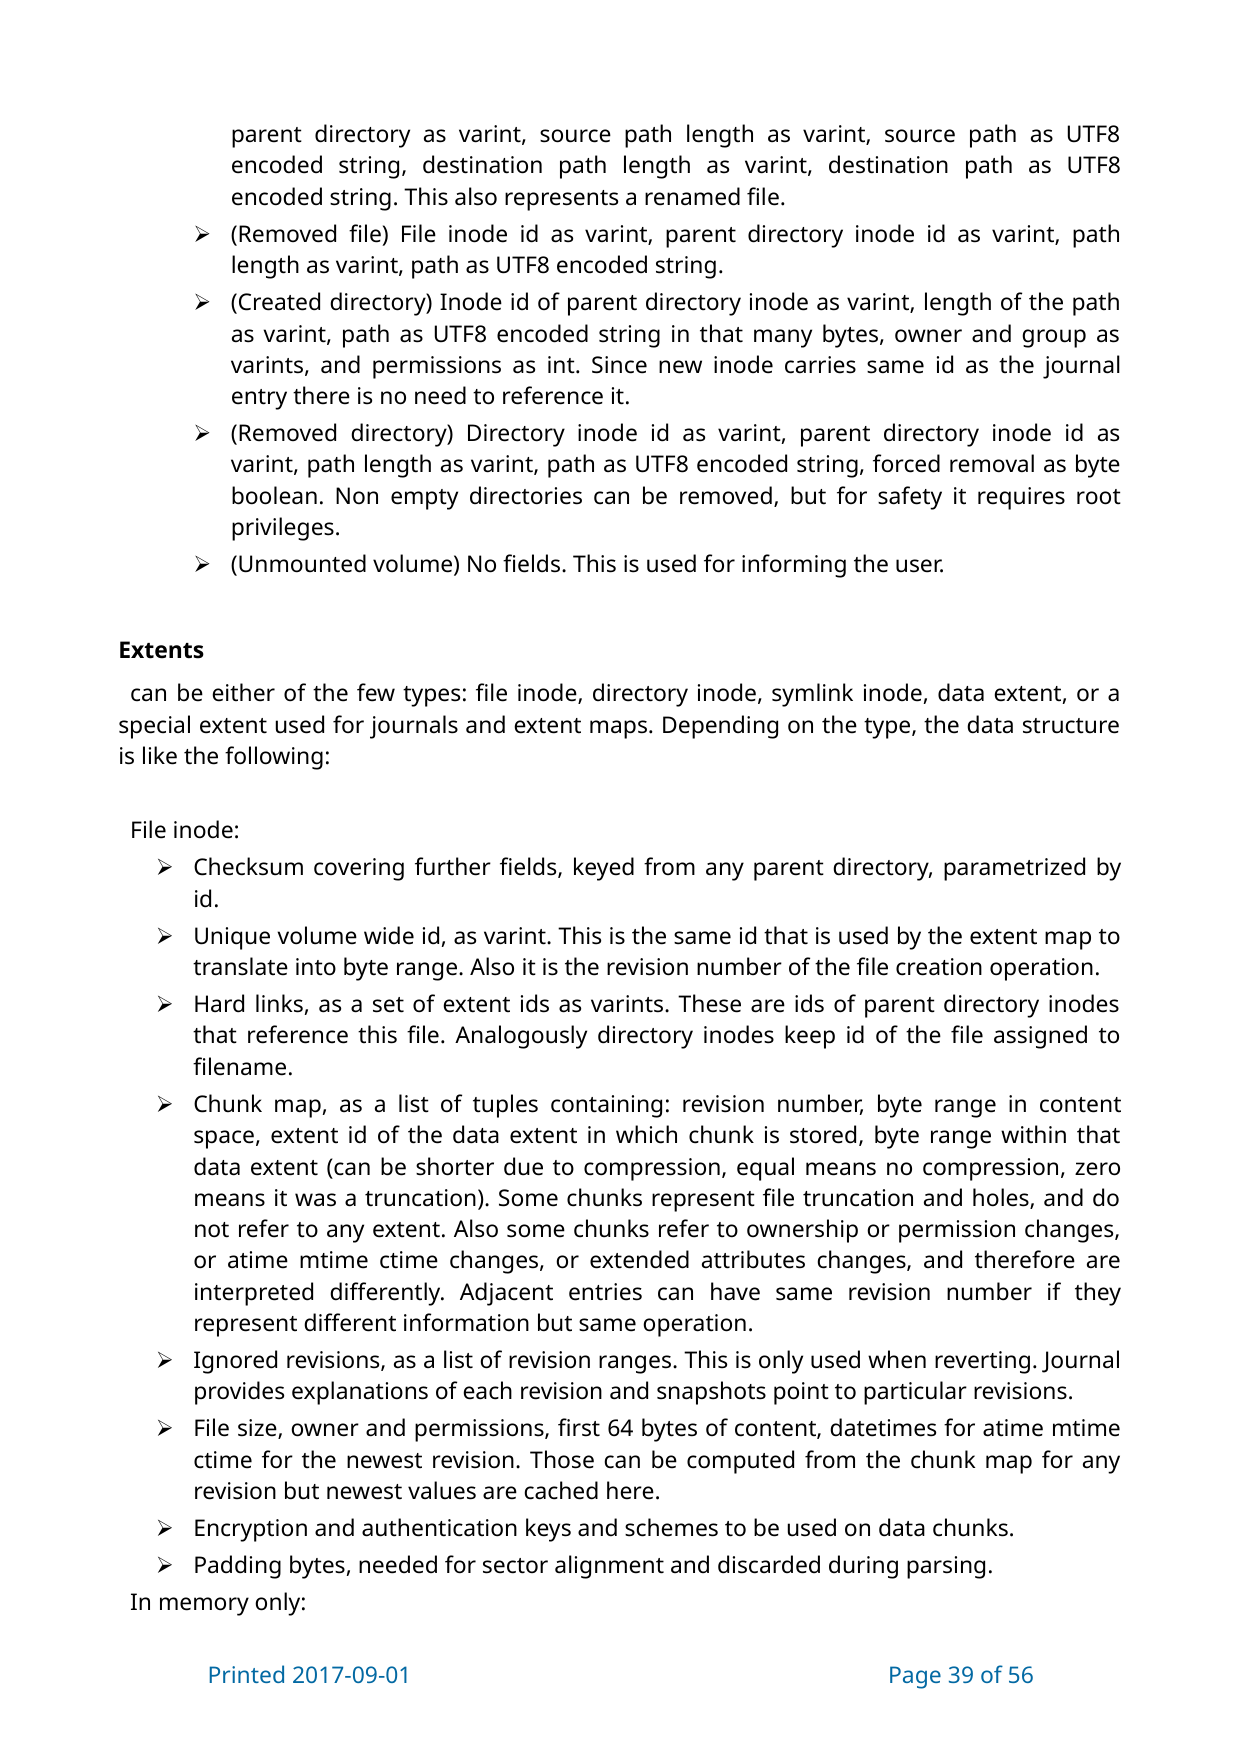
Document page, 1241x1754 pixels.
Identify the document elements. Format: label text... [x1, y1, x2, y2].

list Ignored revisions, as a list of revision ranges. This is only used when reverting. Journal provides explanations of each revision and snapshots point to particular revisions. [156, 1344, 1122, 1406]
list parent directory as varint, source path length as varint, source path as UTF8 encoded string, destination path length as varint, destination path as UTF8 encoded string. This also represents a renamed file. [193, 118, 1122, 212]
list (Removed directory) Directory inode id as varint, parent directory inode id as varint, path length as varint, path as UTF8 encoded string, forced removal as byte boolean. Non empty directories can be removed, but for safety it requires root privileges. [193, 417, 1122, 542]
text In memory only: [118, 1586, 1122, 1618]
list Encryption and authentication keys and schemes to be used on data chunks. [156, 1512, 1122, 1543]
list (Created directory) Inode id of parent directory inode as varint, length of the path as varint, path as UTF8 encoded string in that many bytes, owner and group as varints, and permissions as int. Since new inode carries same id as the journal entry there is no need to reference it. [193, 286, 1122, 411]
list Checksum covering further fields, keyed from any parent directory, parametrized by id. [156, 851, 1122, 914]
text can be either of the few types: file inode, directory inode, symlink inode, data extent, or a special extent used for journals and extent maps. Depending on the type, the data structure is like the following: [118, 677, 1122, 771]
list Padding bytes, needed for sector alignment and discarded during parsing. [156, 1549, 1122, 1580]
list Hard links, as a set of extent ids as varints. These are ids of parent directory inodes that reference this file. Analogously directory inodes keep id of the file assigned to filename. [156, 988, 1122, 1082]
list (Removed file) File inode id as varint, parent directory inode id as varint, path length as varint, path as UTF8 encoded string. [193, 218, 1122, 280]
list File size, owner and permissions, first 64 bytes of content, datetimes for atime mtime ctime for the newest revision. Those can be computed from the chunk map for any revision but newest values are cached here. [156, 1412, 1122, 1506]
list (Unmounted volume) No fields. This is used for informing the user. [193, 548, 1122, 579]
list Unique volume wide id, as varint. This is the same id that is used by the extent map to translate into byte range. Also it is the revision number of the file creation operation. [156, 920, 1122, 982]
text File inode: [118, 814, 1122, 845]
list Chunk map, as a list of tuples containing: revision number, byte range in content space, extent id of the data extent in which chunk is stored, byte range within that data extent (can be shorter due to compression, equal means no compression, zero means it was a truncation). Some chunks represent file truncation and holes, and do not refer to any extent. Also some chunks refer to ownership or permission changes, or atime mtime ctime changes, or extended attributes changes, and therefore are interpreted differently. Adjacent entries can have same revision number if they represent different information but same operation. [156, 1088, 1122, 1338]
subtitle Extents [118, 634, 1122, 666]
